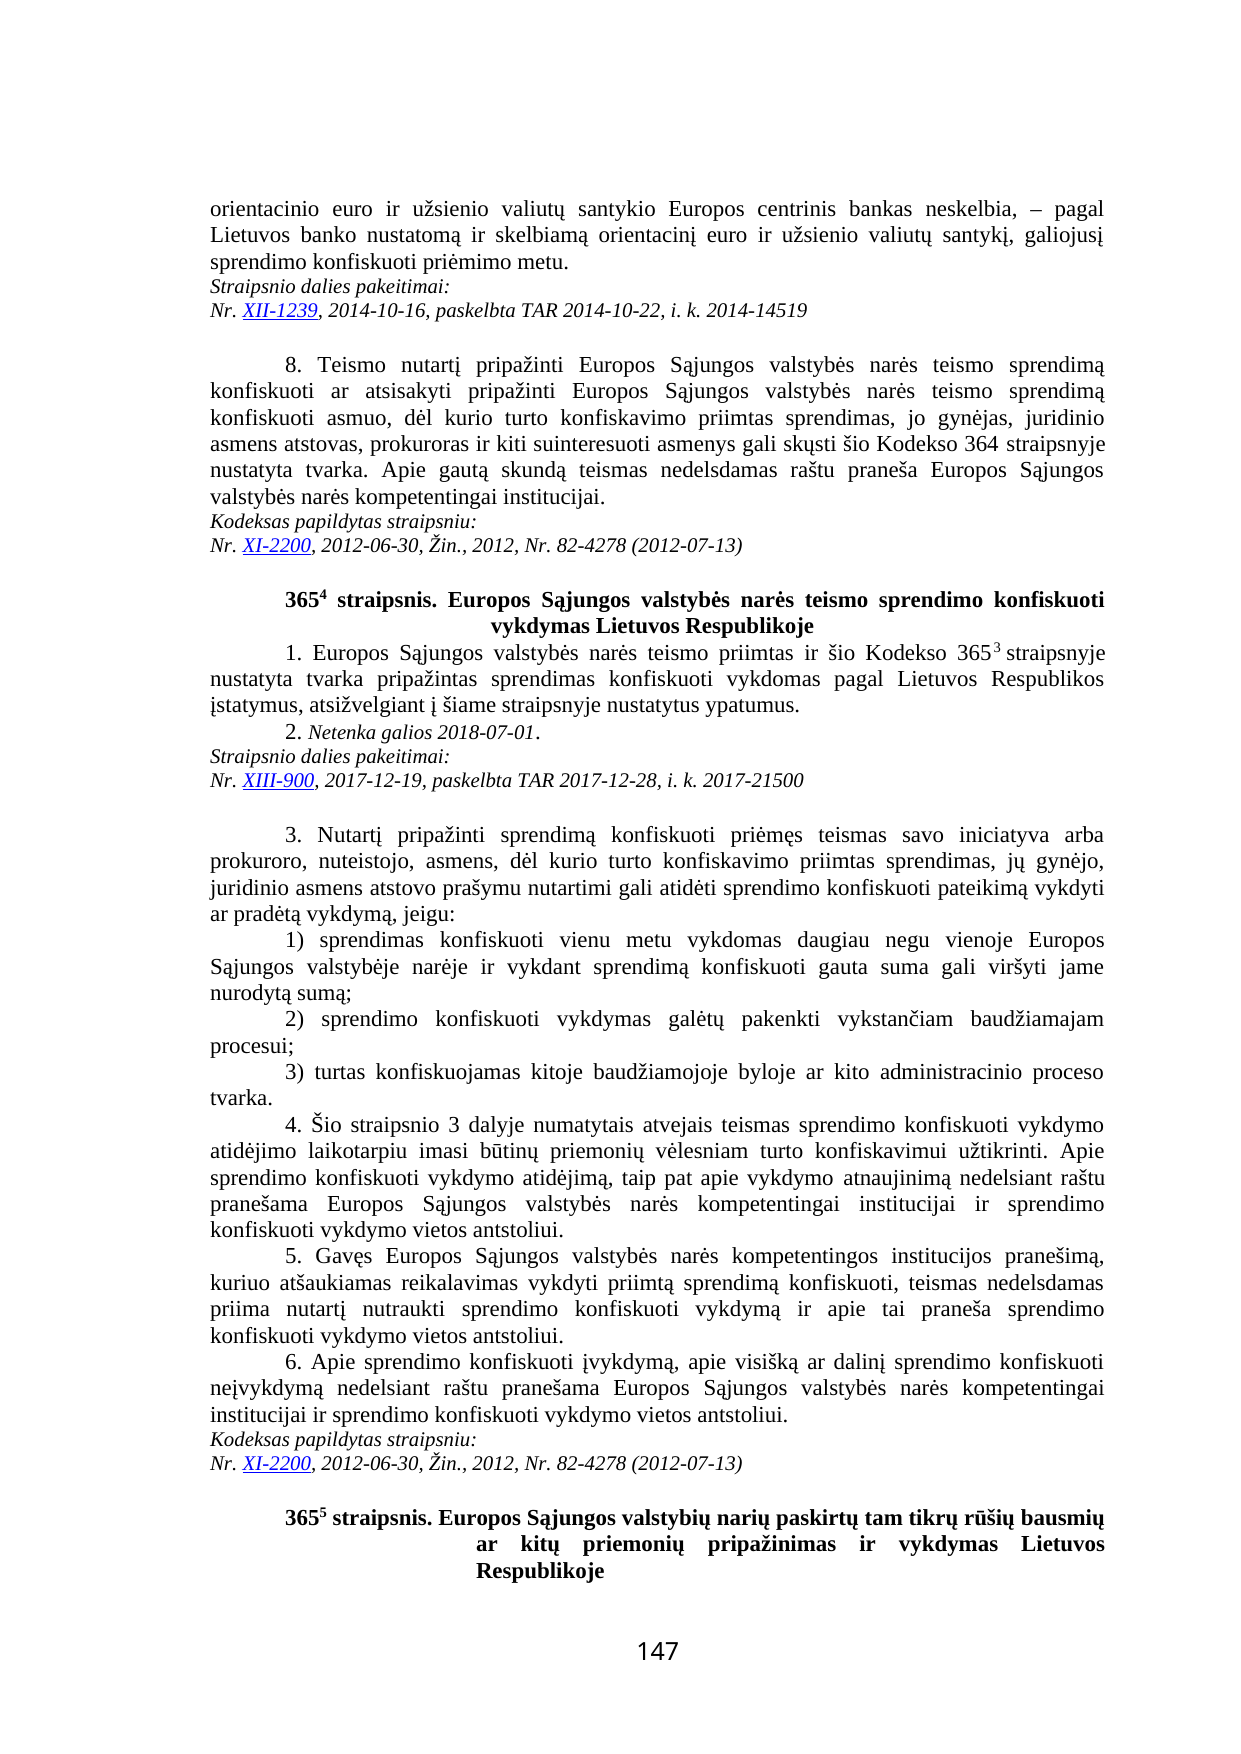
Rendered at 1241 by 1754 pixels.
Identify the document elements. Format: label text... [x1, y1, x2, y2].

text Nr. XIII-900, 2017-12-19, paskelbta TAR 2017-12-28, i. k. 2017-21500 [210, 768, 1106, 792]
text 2. Netenka galios 2018-07-01. [210, 718, 1106, 744]
text 3) turtas konfiskuojamas kitoje baudžiamojoje byloje ar kito administracinio proceso tvarka. [210, 1058, 1106, 1111]
text Nr. XI-2200, 2012-06-30, Žin., 2012, Nr. 82-4278 (2012-07-13) [210, 1451, 1106, 1475]
text Straipsnio dalies pakeitimai: [210, 744, 1106, 768]
text 1) sprendimas konfiskuoti vienu metu vykdomas daugiau negu vienoje Europos Sąjungos valstybėje narėje ir vykdant sprendimą konfiskuoti gauta suma gali viršyti jame nurodytą sumą; [210, 926, 1106, 1005]
text 3. Nutartį pripažinti sprendimą konfiskuoti priėmęs teismas savo iniciatyva arba prokuroro, nuteistojo, asmens, dėl kurio turto konfiskavimo priimtas sprendimas, jų gynėjo, juridinio asmens atstovo prašymu nutartimi gali atidėti sprendimo konfiskuoti pateikimą vykdyti ar pradėtą vykdymą, jeigu: [210, 821, 1106, 926]
text Nr. XI-2200, 2012-06-30, Žin., 2012, Nr. 82-4278 (2012-07-13) [210, 533, 1106, 557]
text 3654 straipsnis. Europos Sąjungos valstybės narės teismo sprendimo konfiskuoti vykdymas Lietuvos Respublikoje [285, 586, 1106, 639]
text 8. Teismo nutartį pripažinti Europos Sąjungos valstybės narės teismo sprendimą konfiskuoti ar atsisakyti pripažinti Europos Sąjungos valstybės narės teismo sprendimą konfiskuoti asmuo, dėl kurio turto konfiskavimo priimtas sprendimas, jo gynėjas, juridinio asmens atstovas, prokuroras ir kiti suinteresuoti asmenys gali skųsti šio Kodekso 364 straipsnyje nustatyta tvarka. Apie gautą skundą teismas nedelsdamas raštu praneša Europos Sąjungos valstybės narės kompetentingai institucijai. [210, 351, 1106, 509]
text Straipsnio dalies pakeitimai: [210, 274, 1106, 298]
text Kodeksas papildytas straipsniu: [210, 1427, 1106, 1451]
text orientacinio euro ir užsienio valiutų santykio Europos centrinis bankas neskelbia, – pagal Lietuvos banko nustatomą ir skelbiamą orientacinį euro ir užsienio valiutų santykį, galiojusį sprendimo konfiskuoti priėmimo metu. [210, 195, 1106, 274]
text 2) sprendimo konfiskuoti vykdymas galėtų pakenkti vykstančiam baudžiamajam procesui; [210, 1005, 1106, 1058]
text Kodeksas papildytas straipsniu: [210, 509, 1106, 533]
text 4. Šio straipsnio 3 dalyje numatytais atvejais teismas sprendimo konfiskuoti vykdymo atidėjimo laikotarpiu imasi būtinų priemonių vėlesniam turto konfiskavimui užtikrinti. Apie sprendimo konfiskuoti vykdymo atidėjimą, taip pat apie vykdymo atnaujinimą nedelsiant raštu pranešama Europos Sąjungos valstybės narės kompetentingai institucijai ir sprendimo konfiskuoti vykdymo vietos antstoliui. [210, 1111, 1106, 1243]
text 1. Europos Sąjungos valstybės narės teismo priimtas ir šio Kodekso 3653 straipsnyje nustatyta tvarka pripažintas sprendimas konfiskuoti vykdomas pagal Lietuvos Respublikos įstatymus, atsižvelgiant į šiame straipsnyje nustatytus ypatumus. [210, 639, 1106, 718]
text Nr. XII-1239, 2014-10-16, paskelbta TAR 2014-10-22, i. k. 2014-14519 [210, 298, 1106, 322]
text 6. Apie sprendimo konfiskuoti įvykdymą, apie visišką ar dalinį sprendimo konfiskuoti neįvykdymą nedelsiant raštu pranešama Europos Sąjungos valstybės narės kompetentingai institucijai ir sprendimo konfiskuoti vykdymo vietos antstoliui. [210, 1348, 1106, 1427]
text 3655 straipsnis. Europos Sąjungos valstybių narių paskirtų tam tikrų rūšių bausmių ar kitų priemonių pripažinimas ir vykdymas Lietuvos Respublikoje [285, 1504, 1106, 1583]
text 5. Gavęs Europos Sąjungos valstybės narės kompetentingos institucijos pranešimą, kuriuo atšaukiamas reikalavimas vykdyti priimtą sprendimą konfiskuoti, teismas nedelsdamas priima nutartį nutraukti sprendimo konfiskuoti vykdymą ir apie tai praneša sprendimo konfiskuoti vykdymo vietos antstoliui. [210, 1243, 1106, 1348]
